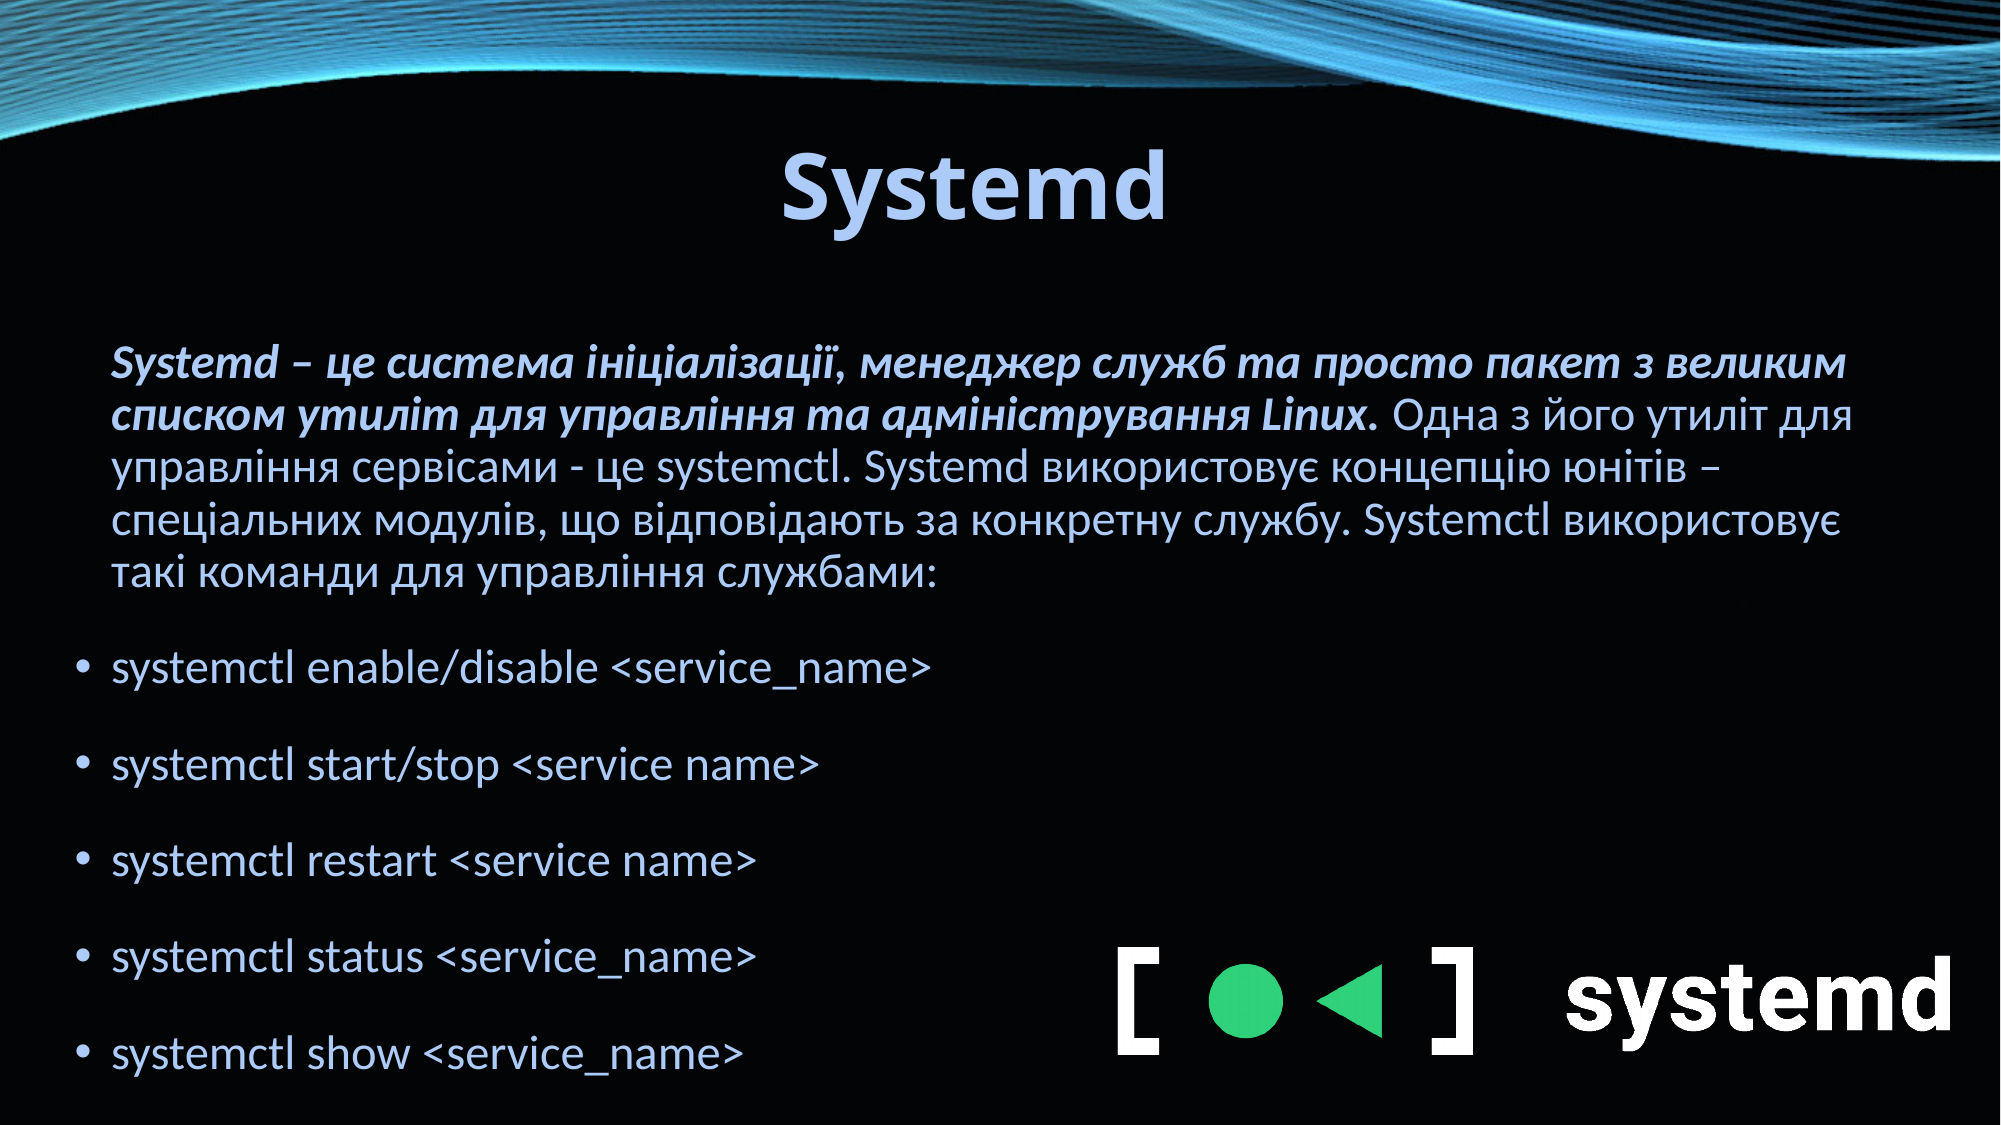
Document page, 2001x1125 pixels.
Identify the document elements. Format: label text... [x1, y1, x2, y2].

title Systemd [59, 81, 1916, 299]
list Systemd – це система ініціалізації, менеджер служб та просто пакет з великим списком утиліт для управління та адміністрування Linux. Одна з його утиліт для управління сервісами - це systemctl. Systemd використовує концепцію юнітів – спеціальних модулів, що відповідають за конкретну службу. Systemctl використовує такі команди для управління службами: systemctl enable/disable <service_name> systemctl start/stop <service name> systemctl restart <service name> systemctl status <service_name> systemctl show <service_name> [59, 328, 1940, 1088]
picture [0, 0, 2001, 1125]
